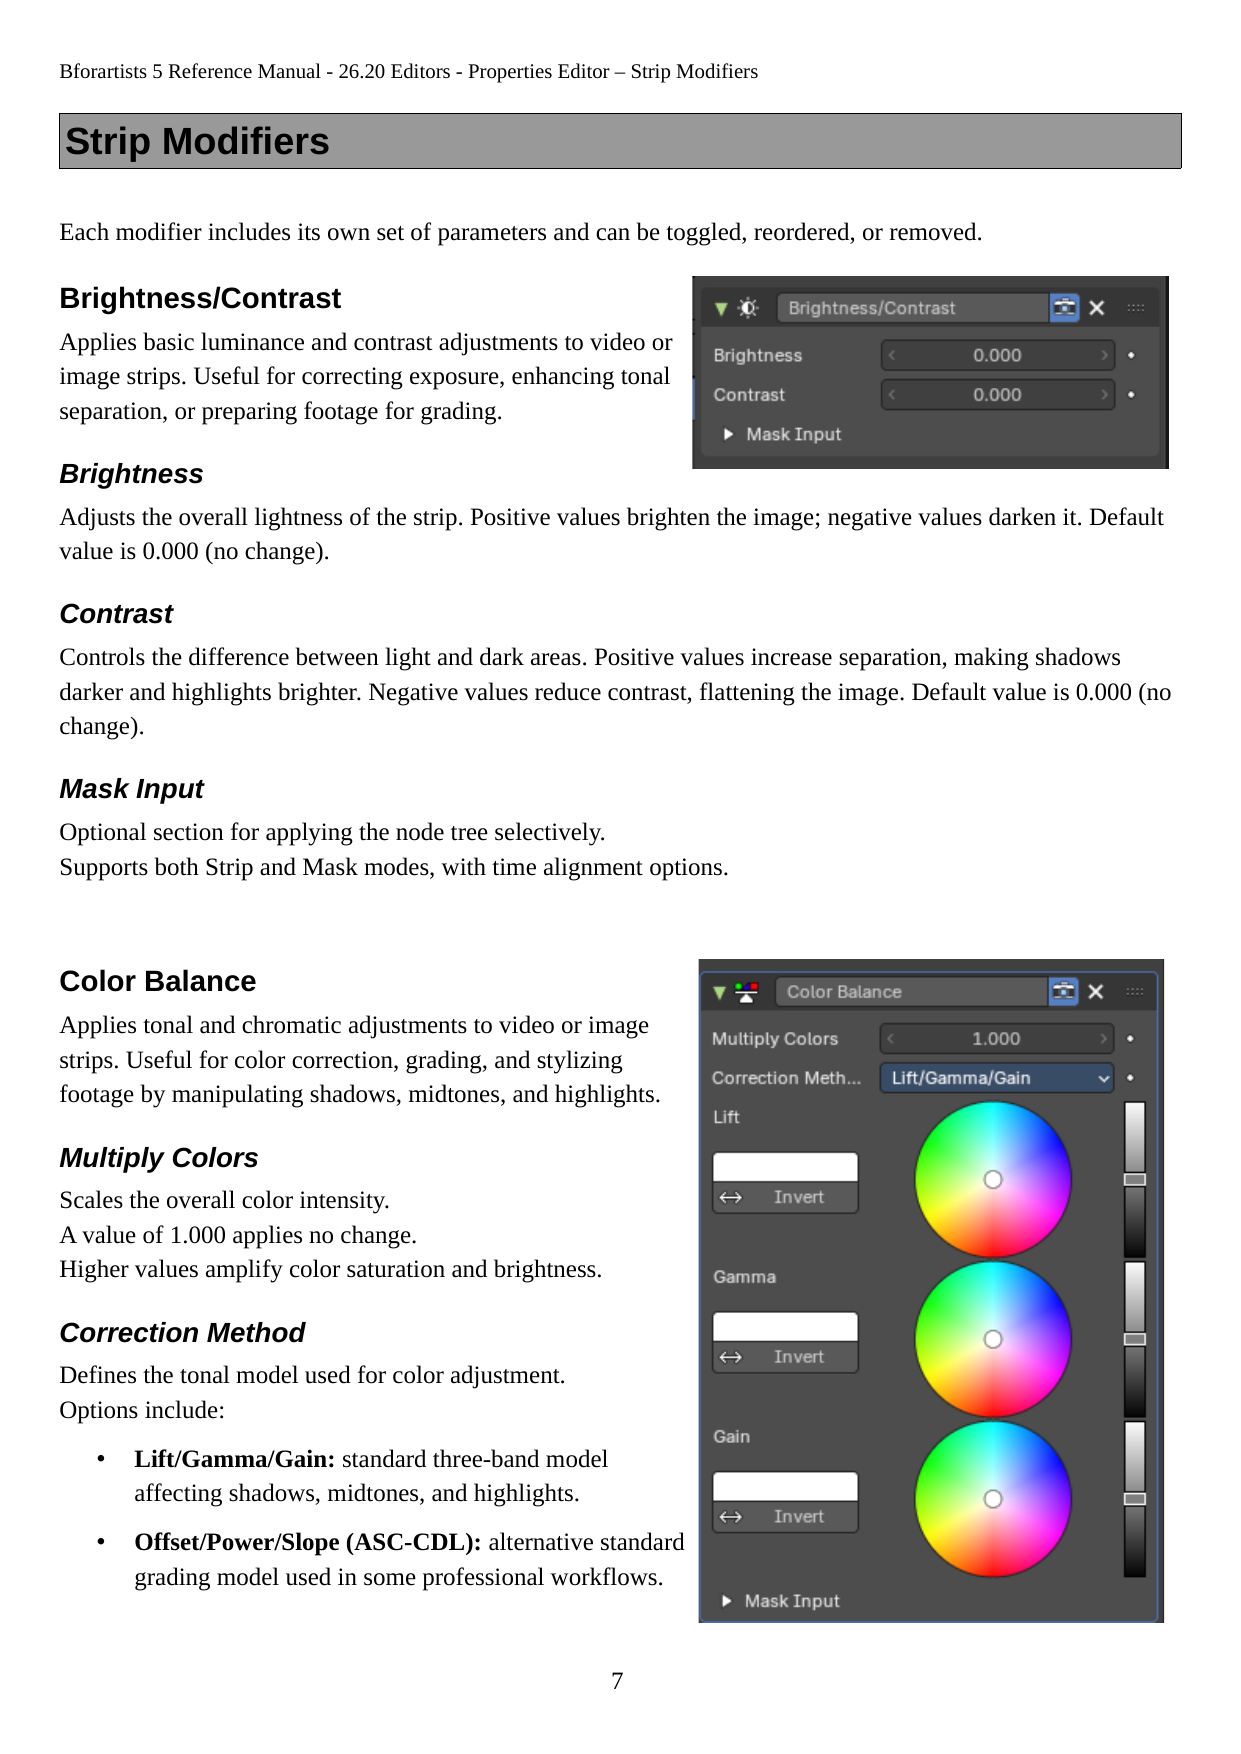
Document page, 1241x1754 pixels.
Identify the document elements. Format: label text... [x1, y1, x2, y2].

subtitle Mask Input [59, 773, 1181, 804]
picture [692, 276, 1169, 469]
list Offset/Power/Slope (ASC-CDL): alternative standard grading model used in some professional workflows. [97, 1527, 698, 1591]
text Defines the tonal model used for color adjustment. Options include: [59, 1360, 698, 1423]
text Each modifier includes its own set of parameters and can be toggled, reordered, or removed. [59, 217, 1181, 246]
list Lift/Gamma/Gain: standard three-band model affecting shadows, midtones, and highlights. [97, 1444, 698, 1507]
text Controls the difference between light and dark areas. Positive values increase separation, making shadows darker and highlights brighter. Negative values reduce contrast, flattening the image. Default value is 0.000 (no change). [59, 642, 1181, 740]
subtitle [1165, 1316, 1181, 1348]
text Optional section for applying the node tree selectively. Supports both Strip and Mask modes, with time alignment options. [59, 817, 1181, 880]
subtitle Color Balance [59, 964, 698, 998]
text Scales the overall color intensity. A value of 1.000 applies no change. Higher values amplify color saturation and brightness. [59, 1185, 698, 1283]
table_header Strip Modifiers [60, 114, 1181, 168]
subtitle [1169, 281, 1181, 314]
subtitle Contrast [59, 598, 1181, 630]
subtitle Brightness/Contrast [59, 281, 692, 314]
subtitle Multiply Colors [59, 1141, 698, 1173]
subtitle [1165, 964, 1181, 998]
subtitle Correction Method [59, 1316, 698, 1348]
text Applies basic luminance and contrast adjustments to video or image strips. Useful for correcting exposure, enhancing tonal separation, or preparing footage for grading. [59, 327, 692, 424]
text Adjusts the overall lightness of the strip. Positive values brighten the image; negative values darken it. Default value is 0.000 (no change). [59, 502, 1181, 565]
subtitle [1165, 1141, 1181, 1173]
text Applies tonal and chromatic adjustments to video or image strips. Useful for color correction, grading, and stylizing footage by manipulating shadows, midtones, and highlights. [59, 1011, 698, 1108]
picture [698, 959, 1165, 1623]
subtitle Brightness [59, 457, 1181, 489]
